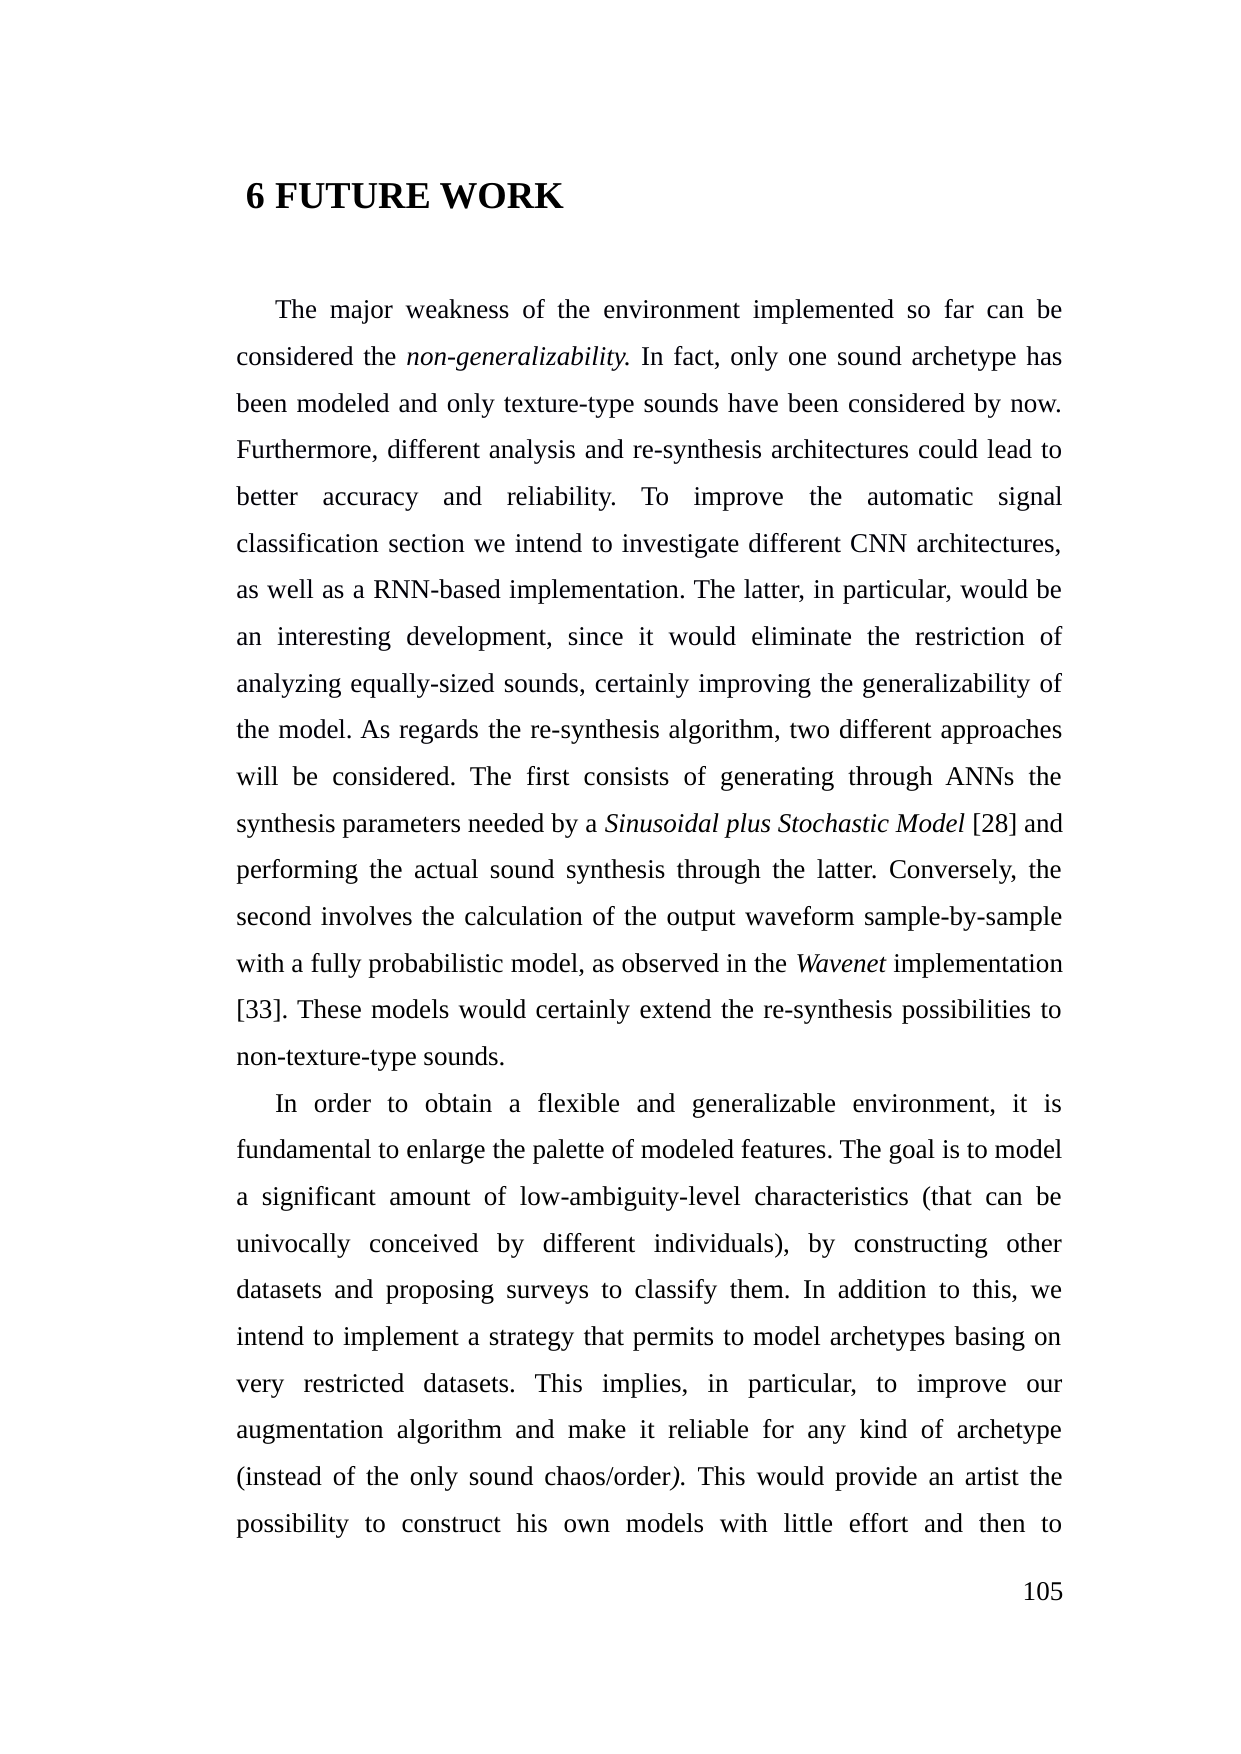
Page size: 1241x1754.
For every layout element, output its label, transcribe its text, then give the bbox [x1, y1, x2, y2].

text In order to obtain a flexible and generalizable environment, it is fundamental to enlarge the palette of modeled features. The goal is to model a significant amount of low-ambiguity-level characteristics (that can be univocally conceived by different individuals), by constructing other datasets and proposing surveys to classify them. In addition to this, we intend to implement a strategy that permits to model archetypes basing on very restricted datasets. This implies, in particular, to improve our augmentation algorithm and make it reliable for any kind of archetype (instead of the only sound chaos/order). This would provide an artist the possibility to construct his own models with little effort and then to [236, 1087, 1063, 1538]
text The major weakness of the environment implemented so far can be considered the non-generalizability. In fact, only one sound archetype has been modeled and only texture-type sounds have been considered by now. Furthermore, different analysis and re-synthesis architectures could lead to better accuracy and reliability. To improve the automatic signal classification section we intend to investigate different CNN architectures, as well as a RNN-based implementation. The latter, in particular, would be an interesting development, since it would eliminate the restriction of analyzing equally-sized sounds, certainly improving the generalizability of the model. As regards the re‑synthesis algorithm, two different approaches will be considered. The first consists of generating through ANNs the synthesis parameters needed by a Sinusoidal plus Stochastic Model [28] and performing the actual sound synthesis through the latter. Conversely, the second involves the calculation of the output waveform sample-by-sample with a fully probabilistic model, as observed in the Wavenet implementation [33]. These models would certainly extend the re-synthesis possibilities to non-texture-type sounds. [236, 294, 1063, 1071]
subtitle FUTURE WORK [236, 173, 1063, 216]
